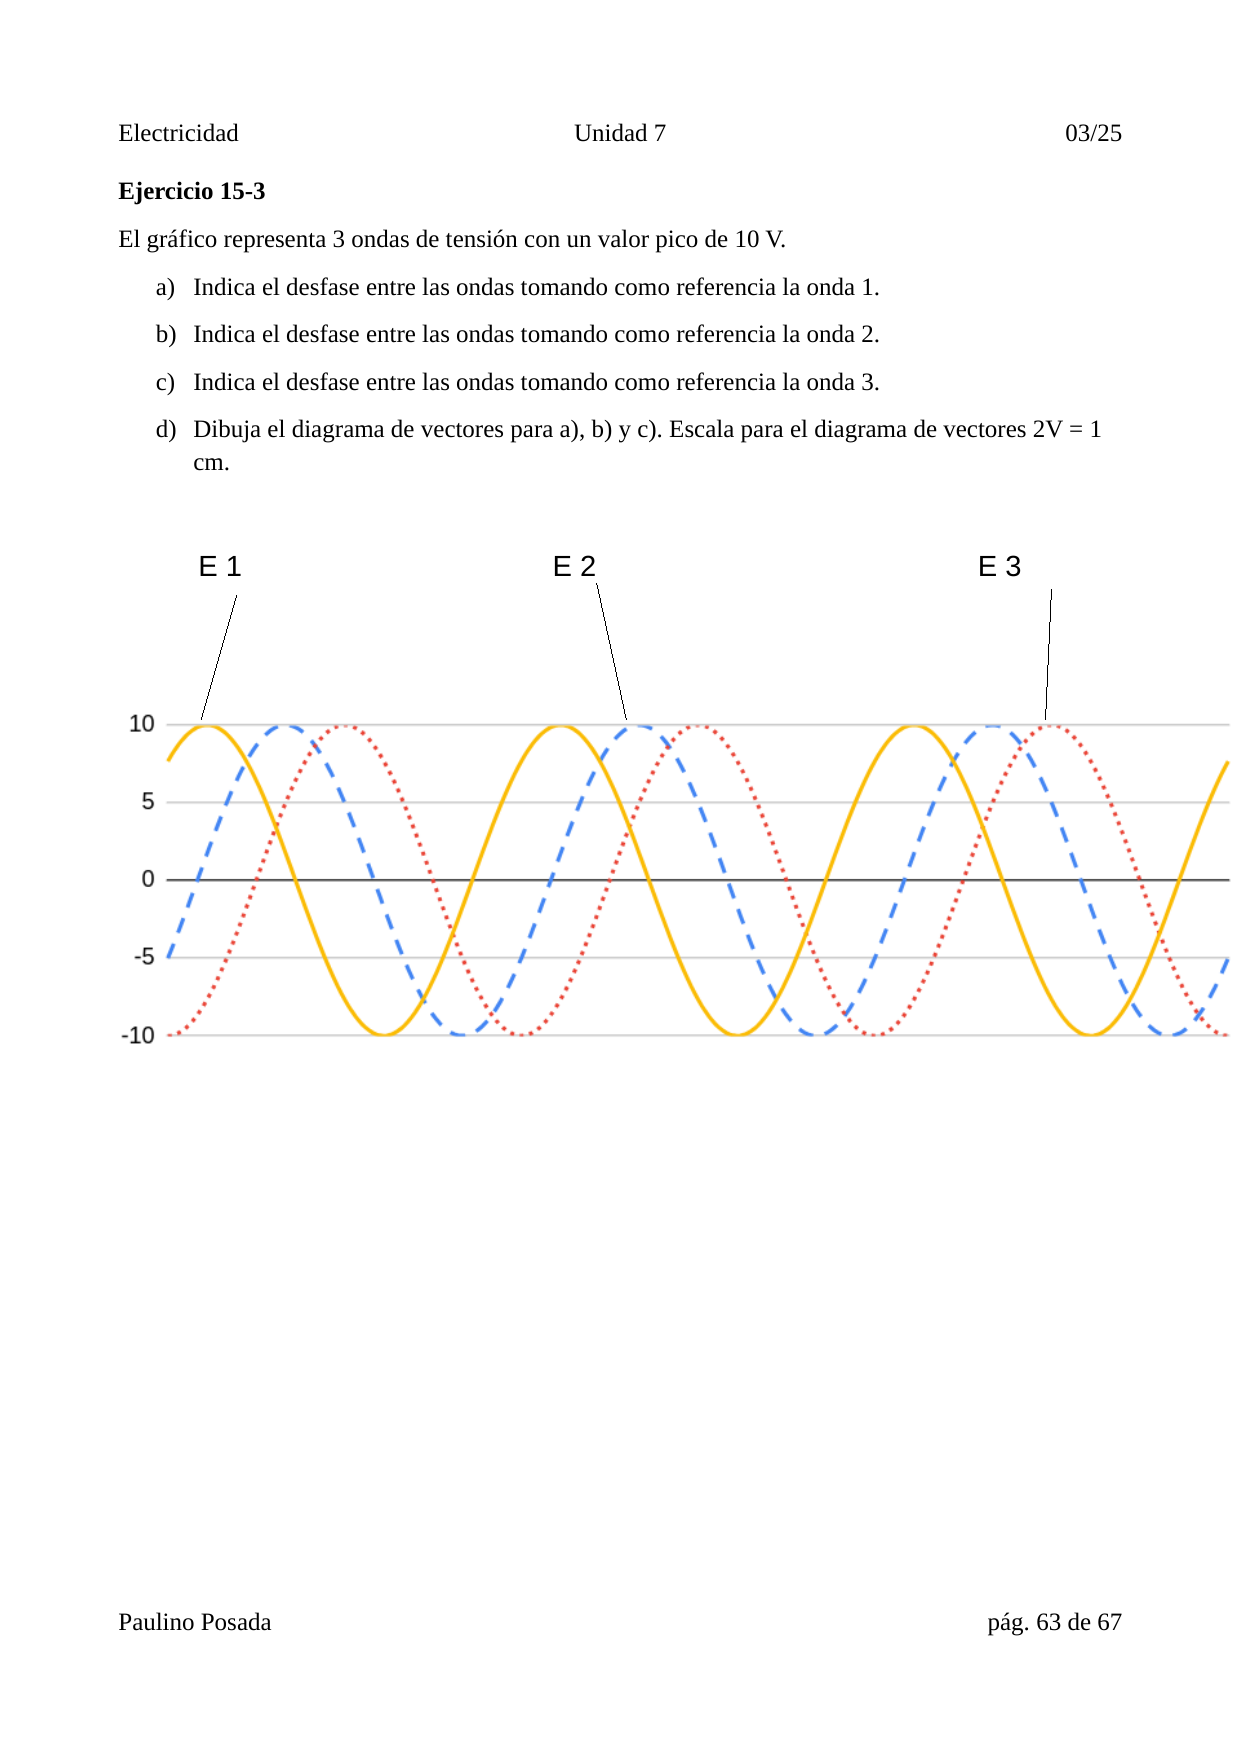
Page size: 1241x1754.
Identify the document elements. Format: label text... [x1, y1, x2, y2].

text El gráfico representa 3 ondas de tensión con un valor pico de 10 V. [118, 224, 1122, 253]
picture [118, 711, 1241, 1050]
list Dibuja el diagrama de vectores para a), b) y c). Escala para el diagrama de vectores 2V = 1 cm. [156, 414, 1122, 476]
list Indica el desfase entre las ondas tomando como referencia la onda 1. [156, 272, 1122, 300]
text Ejercicio 15-3 [118, 176, 1122, 205]
list Indica el desfase entre las ondas tomando como referencia la onda 3. [156, 367, 1122, 396]
list Indica el desfase entre las ondas tomando como referencia la onda 2. [156, 319, 1122, 348]
